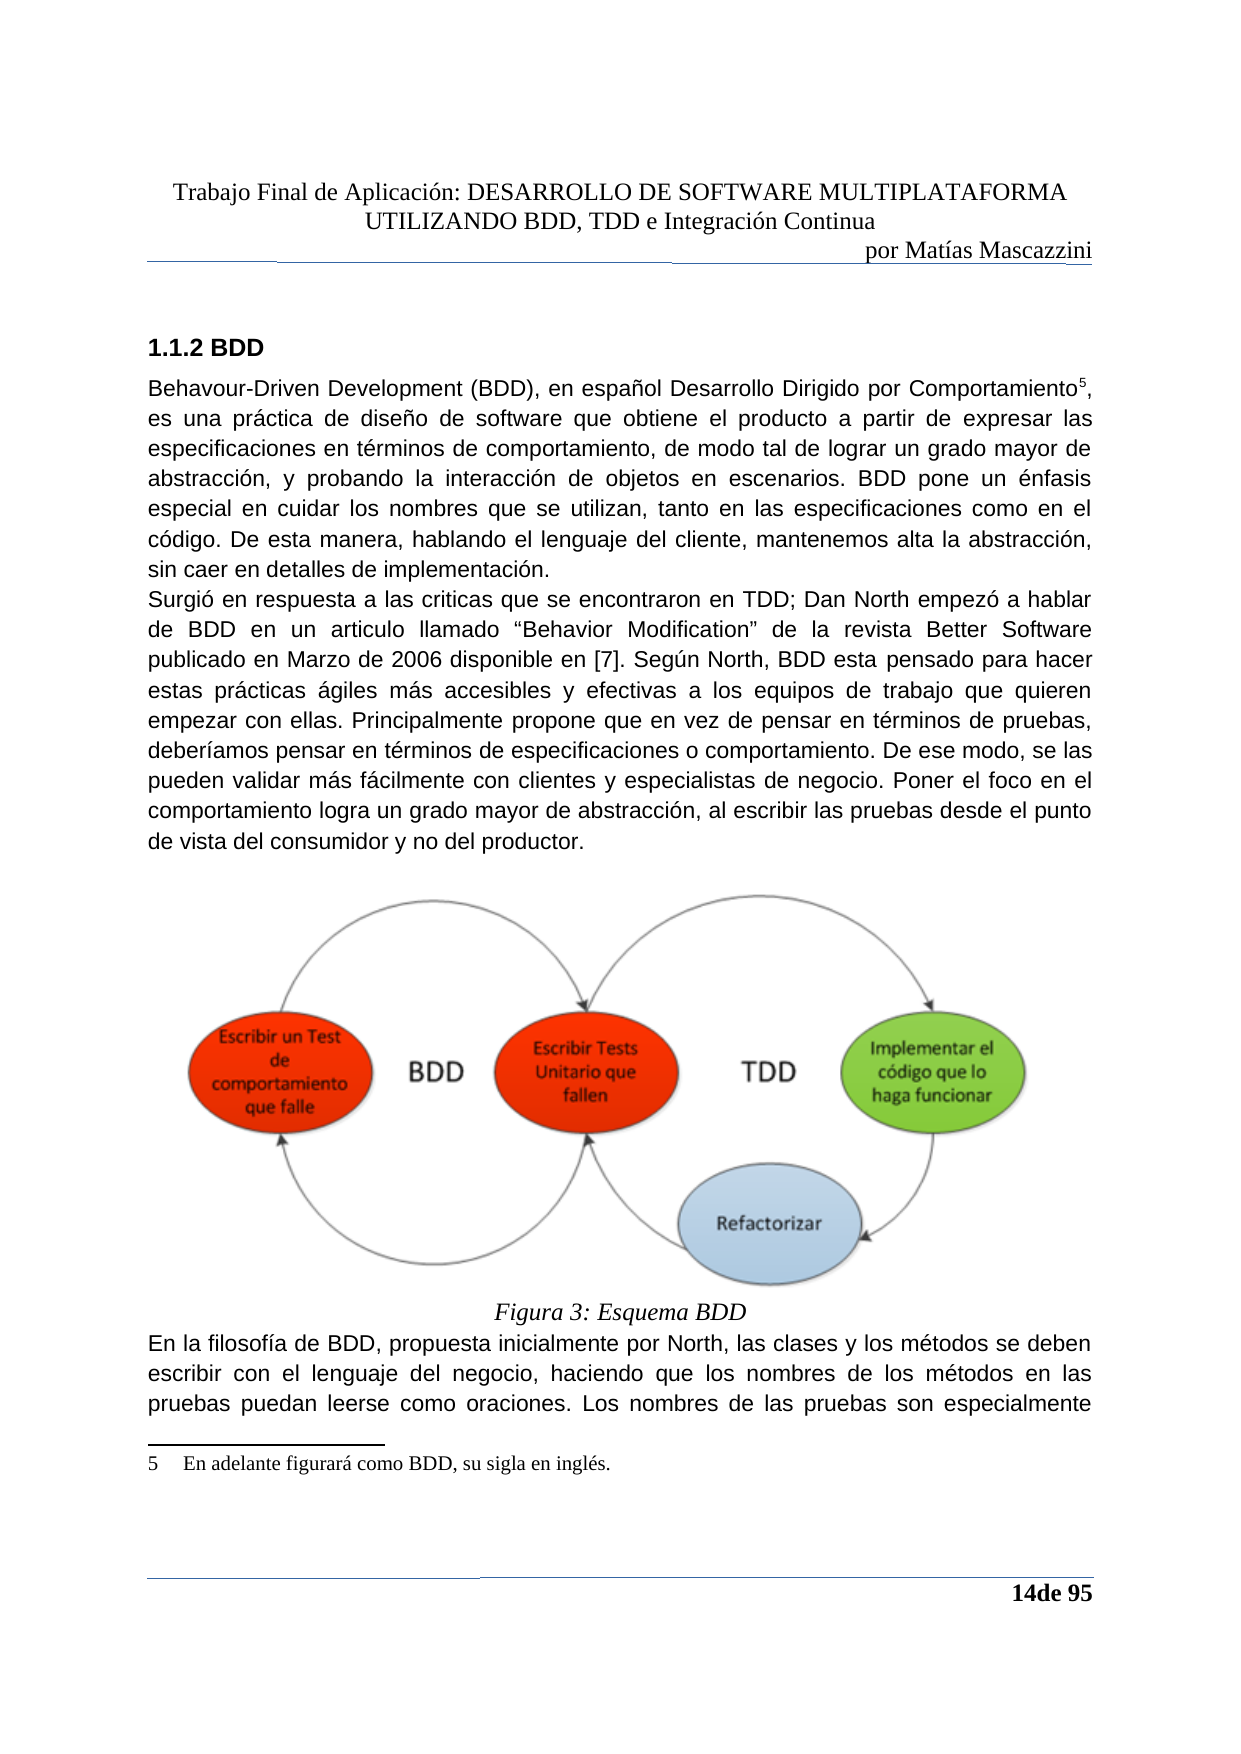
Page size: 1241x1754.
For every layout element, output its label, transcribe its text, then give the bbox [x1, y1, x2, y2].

text Surgió en respuesta a las criticas que se encontraron en TDD; Dan North empezó a hablar de BDD en un articulo llamado “Behavior Modification” de la revista Better Software publicado en Marzo de 2006 disponible en [7]. Según North, BDD esta pensado para hacer estas prácticas ágiles más accesibles y efectivas a los equipos de trabajo que quieren empezar con ellas. Principalmente propone que en vez de pensar en términos de pruebas, deberíamos pensar en términos de especificaciones o comportamiento. De ese modo, se las pueden validar más fácilmente con clientes y especialistas de negocio. Poner el foco en el comportamiento logra un grado mayor de abstracción, al escribir las pruebas desde el punto de vista del consumidor y no del productor. [148, 586, 1093, 854]
text Figura 3: Esquema BDD [150, 1297, 1091, 1326]
text Behavour-Driven Development (BDD), en español Desarrollo Dirigido por Comportamiento, es una práctica de diseño de software que obtiene el producto a partir de expresar las especificaciones en términos de comportamiento, de modo tal de lograr un grado mayor de abstracción, y probando la interacción de objetos en escenarios. BDD pone un énfasis especial en cuidar los nombres que se utilizan, tanto en las especificaciones como en el código. De esta manera, hablando el lenguaje del cliente, mantenemos alta la abstracción, sin caer en detalles de implementación. [148, 374, 1093, 582]
text En adelante figurará como BDD, su sigla en inglés. [148, 1451, 1093, 1475]
subtitle 1.1.2 BDD [148, 333, 1093, 362]
picture [149, 870, 1091, 1297]
text En la filosofía de BDD, propuesta inicialmente por North, las clases y los métodos se deben escribir con el lenguaje del negocio, haciendo que los nombres de los métodos en las pruebas puedan leerse como oraciones. Los nombres de las pruebas son especialmente [148, 858, 1093, 1416]
